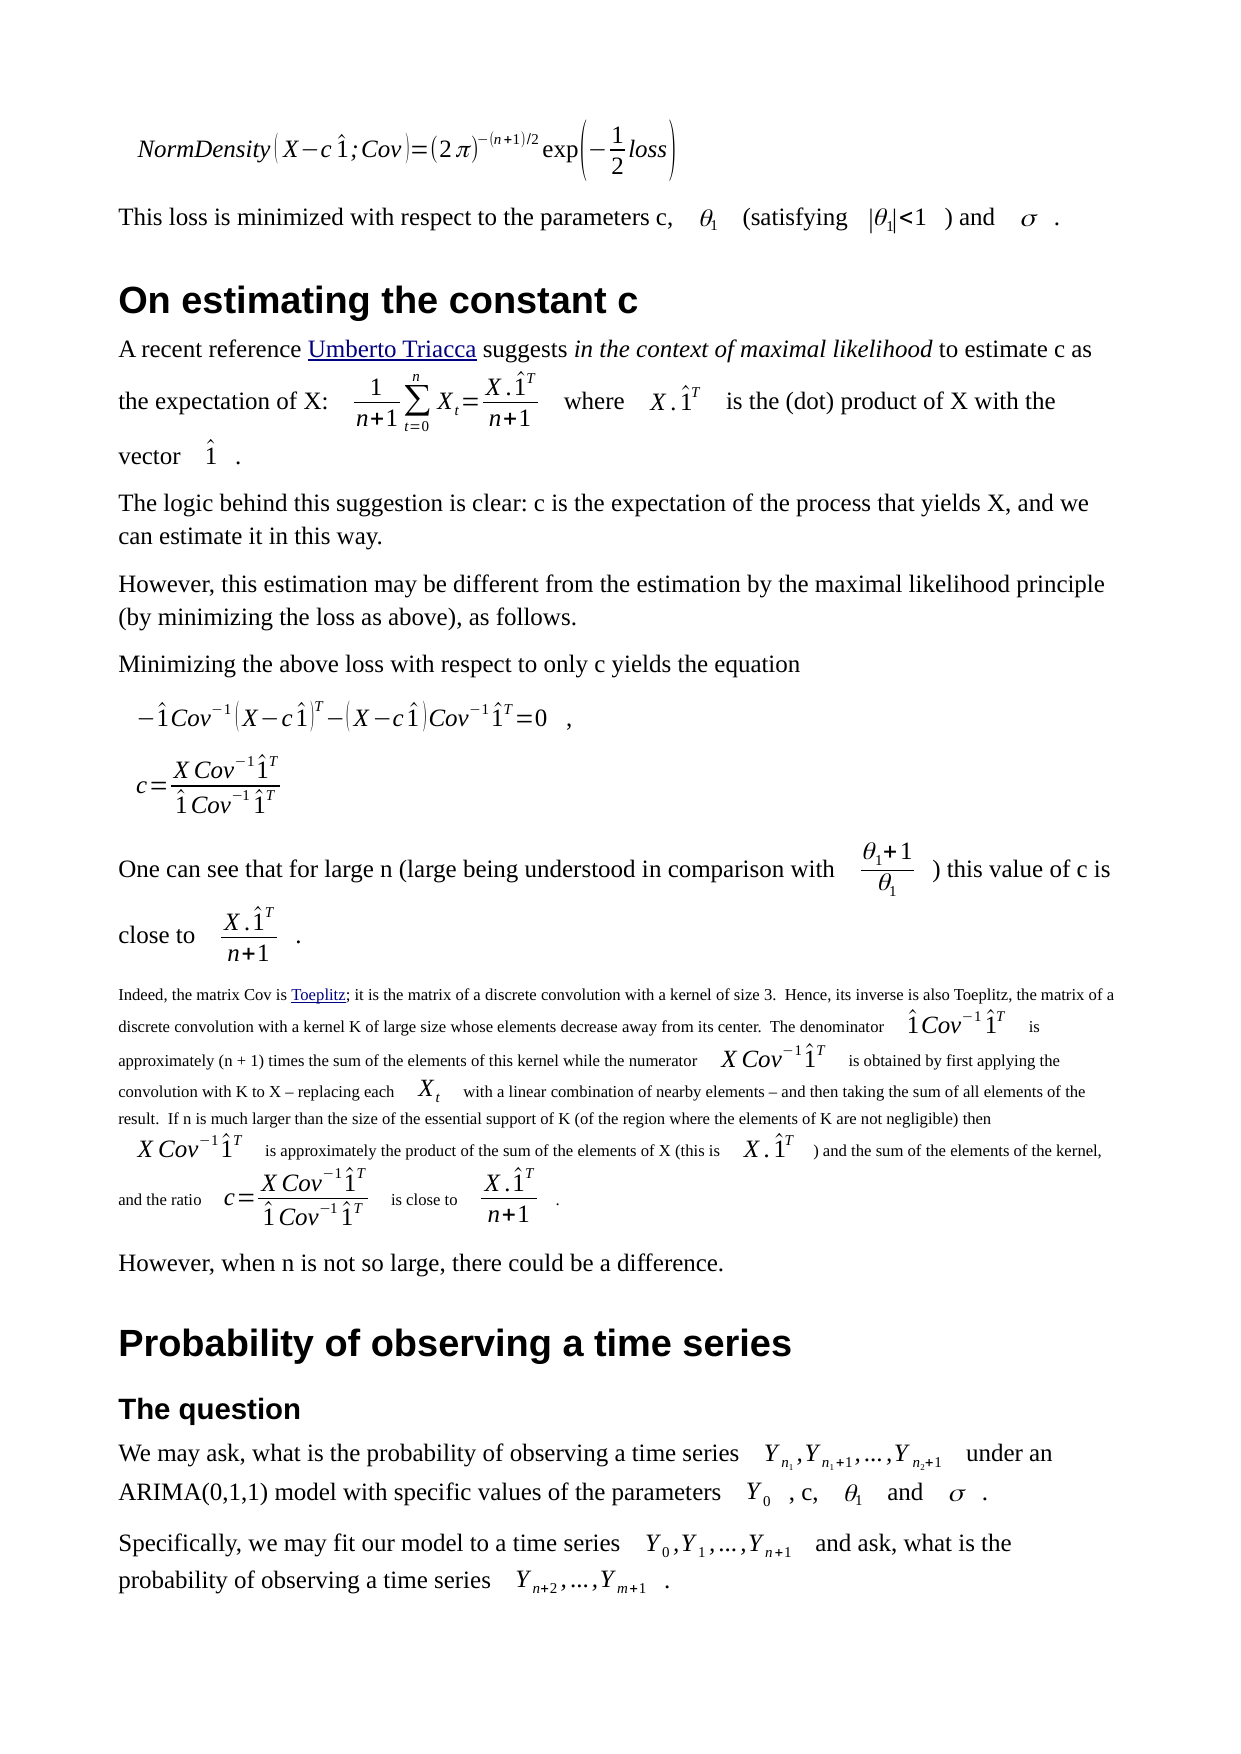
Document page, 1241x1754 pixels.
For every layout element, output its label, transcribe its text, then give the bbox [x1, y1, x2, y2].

text However, when n is not so large, there could be a difference. [118, 1248, 1122, 1277]
subtitle On estimating the constant c [118, 278, 1122, 322]
text Specifically, we may fit our model to a time series and ask, what is the probability of observing a time series . [118, 1528, 1122, 1597]
text This loss is minimized with respect to the parameters c, (satisfying) and . [118, 202, 1122, 234]
text Indeed, the matrix Cov is Toeplitz; it is the matrix of a discrete convolution with a kernel of size 3. Hence, its inverse is also Toeplitz, the matrix of a discrete convolution with a kernel K of large size whose elements decrease away from its center. The denominator is approximately (n + 1) times the sum of the elements of this kernel while the numerator is obtained by first applying the convolution with K to X – replacing each with a linear combination of nearby elements – and then taking the sum of all elements of the result. If n is much larger than the size of the essential support of K (of the region where the elements of K are not negligible) then is approximately the product of the sum of the elements of X (this is ) and the sum of the elements of the kernel, and the ratio is close to . [118, 985, 1122, 1231]
subtitle The question [118, 1392, 1122, 1426]
text The logic behind this suggestion is clear: c is the expectation of the process that yields X, and we can estimate it in this way. [118, 488, 1122, 550]
text , [118, 697, 1122, 733]
text We may ask, what is the probability of observing a time series under an ARIMA(0,1,1) model with specific values of the parameters , c, and . [118, 1438, 1122, 1509]
text However, this estimation may be different from the estimation by the maximal likelihood principle (by minimizing the loss as above), as follows. [118, 569, 1122, 631]
subtitle Probability of observing a time series [118, 1321, 1122, 1365]
text One can see that for large n (large being understood in comparison with ) this value of c is close to . [118, 837, 1122, 966]
text A recent reference Umberto Triacca suggests in the context of maximal likelihood to estimate c as the expectation of X: where is the (dot) product of X with the vector . [118, 334, 1122, 469]
text Minimizing the above loss with respect to only c yields the equation [118, 649, 1122, 678]
